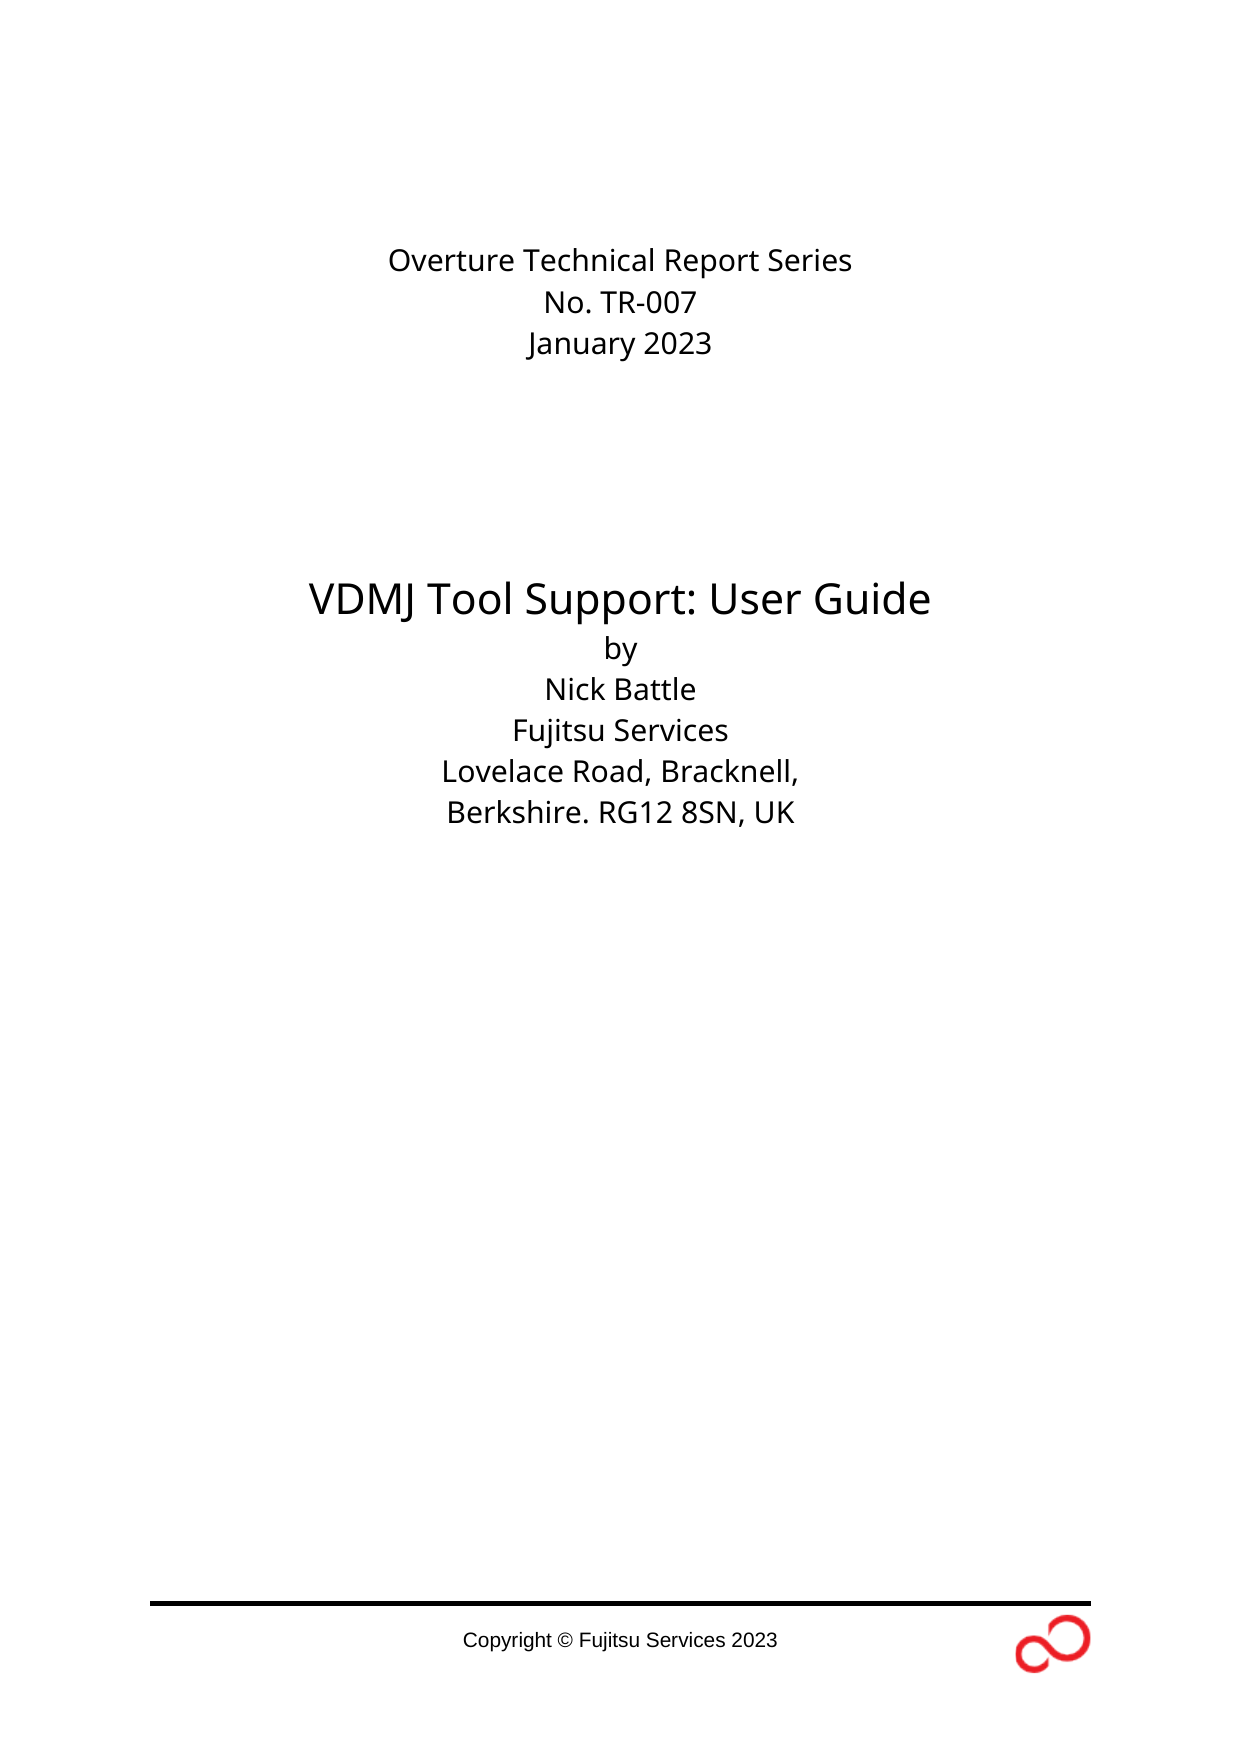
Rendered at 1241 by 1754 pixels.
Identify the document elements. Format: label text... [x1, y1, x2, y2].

text by [75, 627, 1166, 668]
text January 2023 [75, 322, 1166, 363]
picture [1015, 1607, 1091, 1683]
text VDMJ Tool Support: User Guide [75, 569, 1166, 627]
text Lovelace Road, Bracknell, [75, 750, 1166, 792]
text Fujitsu Services [75, 709, 1166, 750]
text Nick Battle [75, 668, 1166, 709]
text Overture Technical Report Series [75, 239, 1166, 281]
text No. TR-007 [75, 281, 1166, 322]
text Berkshire. RG12 8SN, UK [75, 792, 1166, 833]
